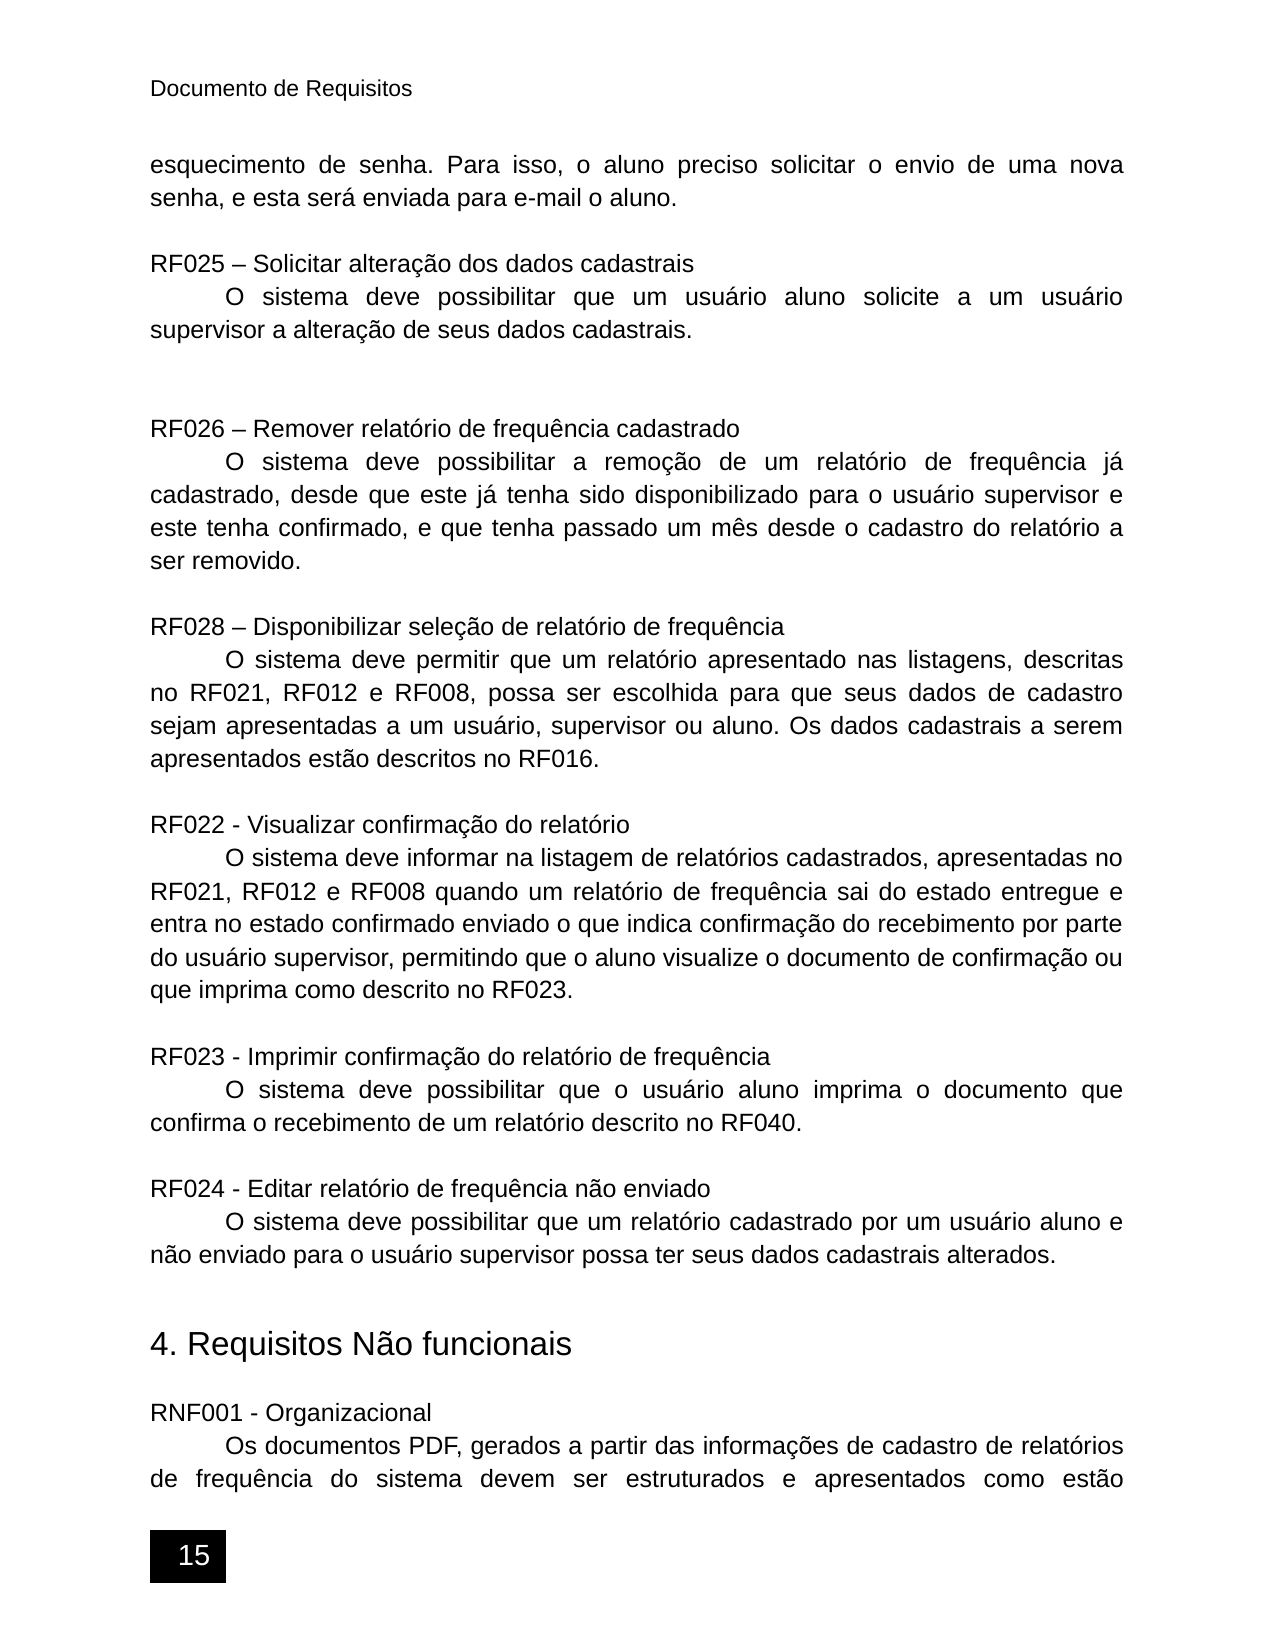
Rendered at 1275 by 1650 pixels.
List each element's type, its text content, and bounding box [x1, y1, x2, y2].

text esquecimento de senha. Para isso, o aluno preciso solicitar o envio de uma nova senha, e esta será enviada para e-mail o aluno. [150, 150, 1125, 212]
subtitle 4. Requisitos Não funcionais [150, 1324, 1125, 1362]
text O sistema deve permitir que um relatório apresentado nas listagens, descritas no RF021, RF012 e RF008, possa ser escolhida para que seus dados de cadastro sejam apresentadas a um usuário, supervisor ou aluno. Os dados cadastrais a serem apresentados estão descritos no RF016. [150, 645, 1125, 773]
text RF025 – Solicitar alteração dos dados cadastrais [150, 249, 1125, 278]
text RF023 - Imprimir confirmação do relatório de frequência [150, 1042, 1125, 1070]
text O sistema deve possibilitar que um usuário aluno solicite a um usuário supervisor a alteração de seus dados cadastrais. [150, 282, 1125, 344]
text RNF001 - Organizacional [150, 1398, 1125, 1427]
text O sistema deve possibilitar que um relatório cadastrado por um usuário aluno e não enviado para o usuário supervisor possa ter seus dados cadastrais alterados. [150, 1207, 1125, 1268]
text RF022 - Visualizar confirmação do relatório [150, 810, 1125, 839]
text RF024 - Editar relatório de frequência não enviado [150, 1174, 1125, 1202]
text O sistema deve possibilitar que o usuário aluno imprima o documento que confirma o recebimento de um relatório descrito no RF040. [150, 1074, 1125, 1136]
text Os documentos PDF, gerados a partir das informações de cadastro de relatórios de frequência do sistema devem ser estruturados e apresentados como estão [150, 1431, 1125, 1493]
text RF028 – Disponibilizar seleção de relatório de frequência [150, 612, 1125, 641]
text O sistema deve possibilitar a remoção de um relatório de frequência já cadastrado, desde que este já tenha sido disponibilizado para o usuário supervisor e este tenha confirmado, e que tenha passado um mês desde o cadastro do relatório a ser removido. [150, 447, 1125, 575]
text RF026 – Remover relatório de frequência cadastrado [150, 414, 1125, 443]
text O sistema deve informar na listagem de relatórios cadastrados, apresentadas no RF021, RF012 e RF008 quando um relatório de frequência sai do estado entregue e entra no estado confirmado enviado o que indica confirmação do recebimento por parte do usuário supervisor, permitindo que o aluno visualize o documento de confirmação ou que imprima como descrito no RF023. [150, 843, 1125, 1004]
